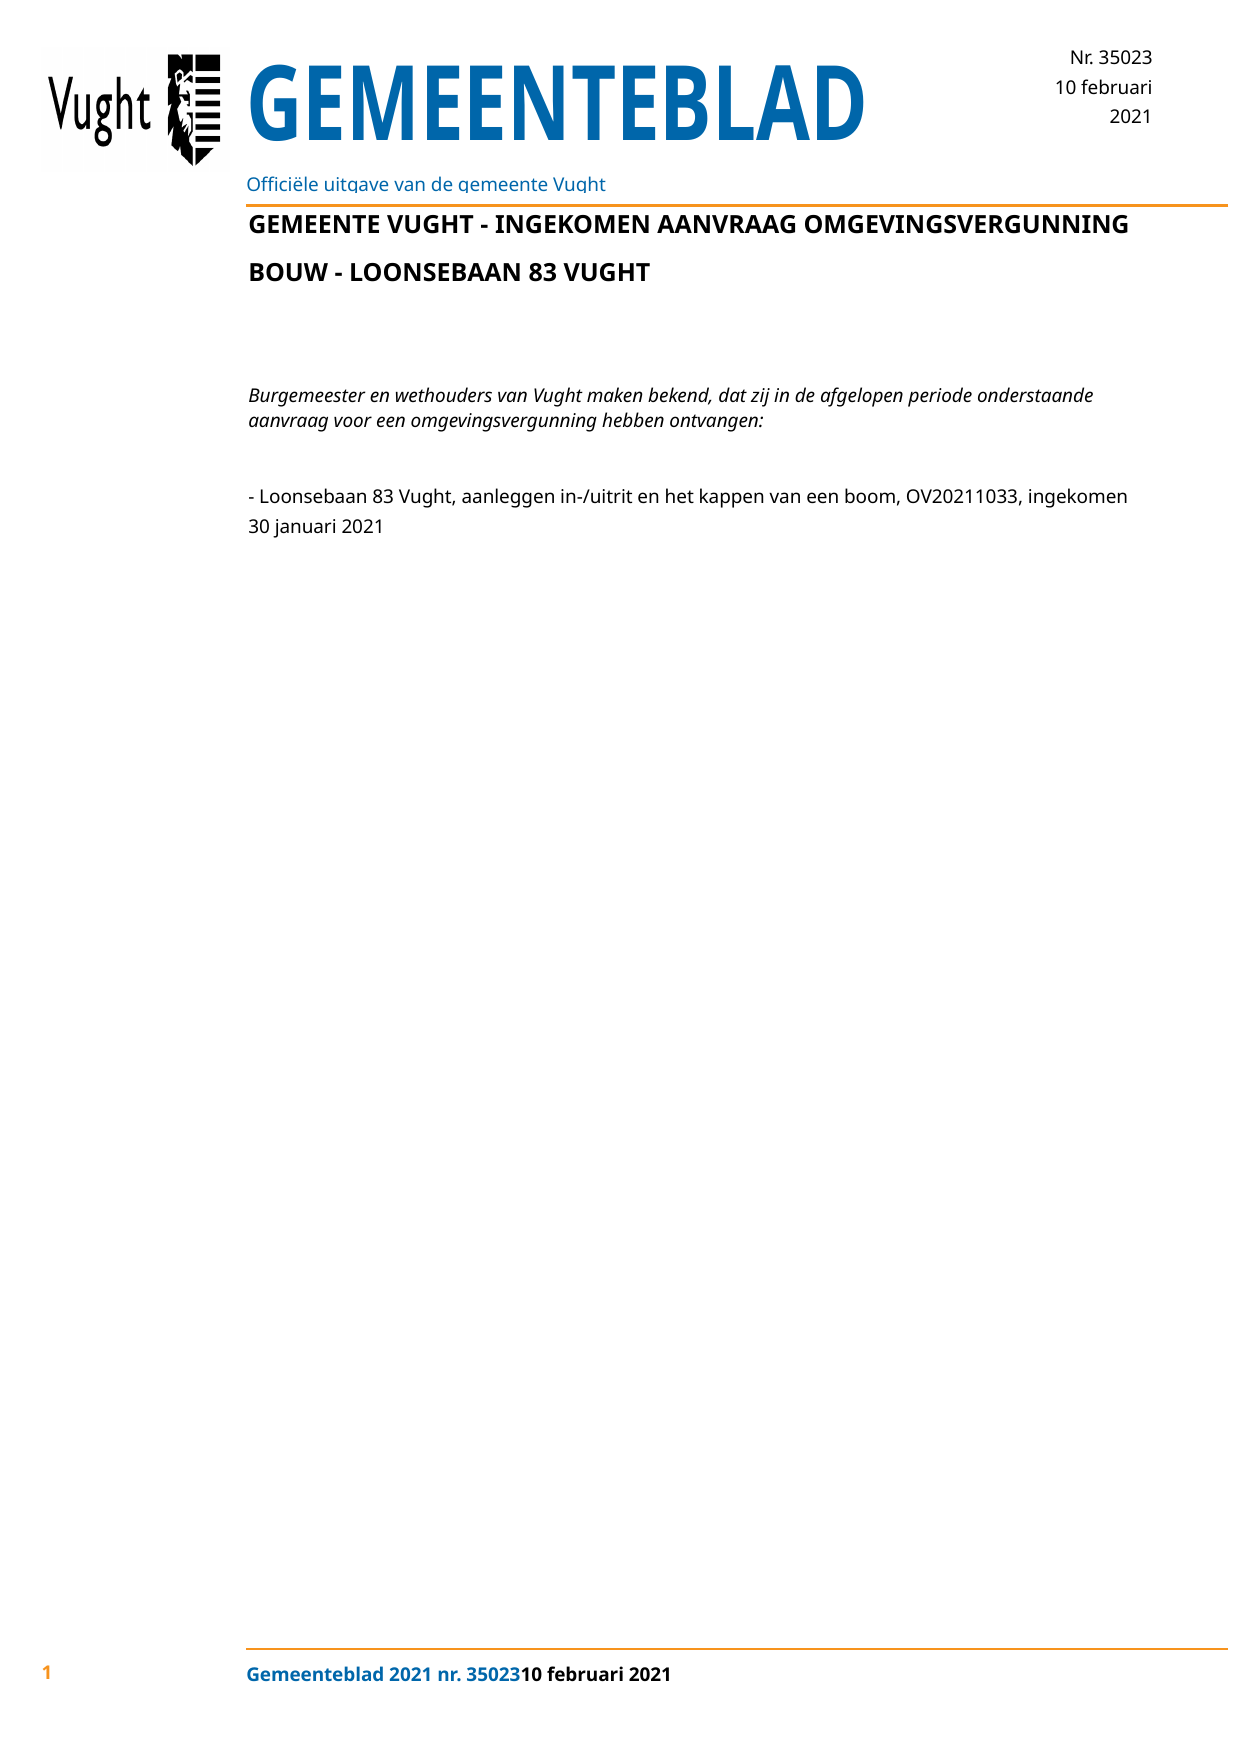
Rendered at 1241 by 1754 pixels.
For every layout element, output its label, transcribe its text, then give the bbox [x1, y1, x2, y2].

picture [41, 47, 231, 172]
text - Loonsebaan 83 Vught, aanleggen in-/uitrit en het kappen van een boom, OV20211033, ingekomen 30 januari 2021 [248, 484, 1152, 539]
text GEMEENTE VUGHT - INGEKOMEN AANVRAAG OMGEVINGSVERGUNNING BOUW - LOONSEBAAN 83 VUGHT [248, 207, 1152, 288]
text Burgemeester en wethouders van Vught maken bekend, dat zij in de afgelopen periode onderstaande aanvraag voor een omgevingsvergunning hebben ontvangen: [248, 382, 1152, 433]
